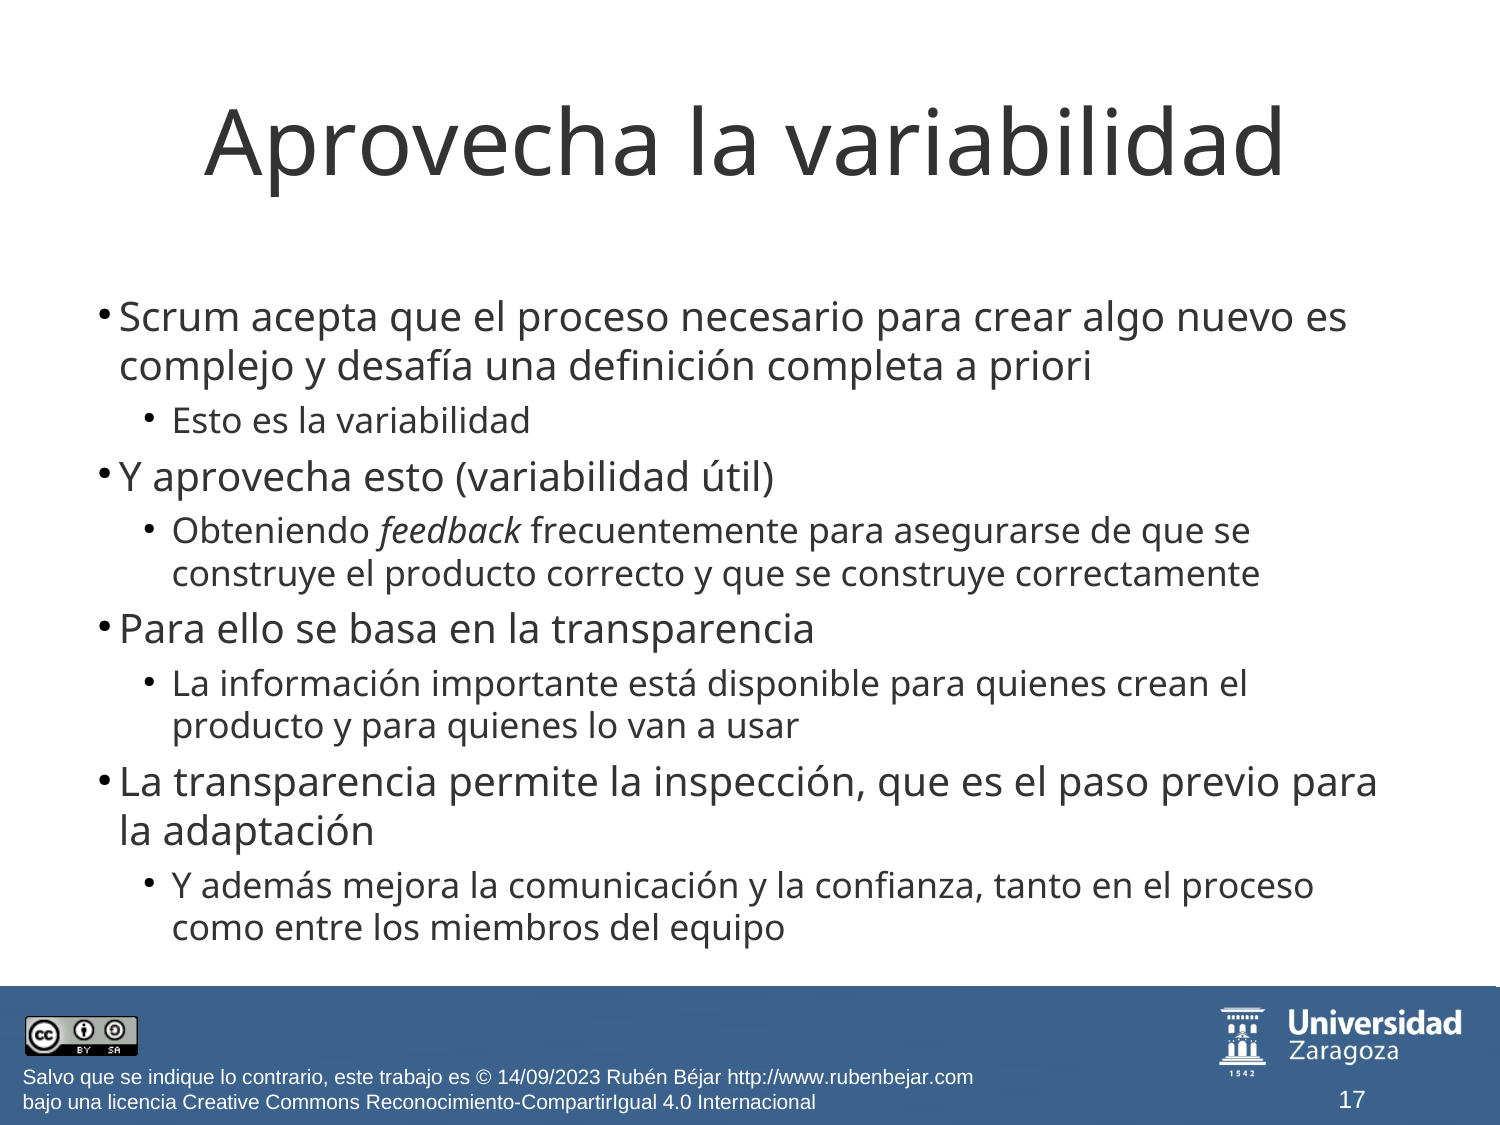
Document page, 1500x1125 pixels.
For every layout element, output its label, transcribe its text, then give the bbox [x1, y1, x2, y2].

title Aprovecha la variabilidad [74, 21, 1420, 257]
list Scrum acepta que el proceso necesario para crear algo nuevo es complejo y desafía una definición completa a priori Esto es la variabilidad Y aprovecha esto (variabilidad útil) Obteniendo feedback frecuentemente para asegurarse de que se construye el producto correcto y que se construye correctamente Para ello se basa en la transparencia La información importante está disponible para quienes crean el producto y para quienes lo van a usar La transparencia permite la inspección, que es el paso previo para la adaptación Y además mejora la comunicación y la confianza, tanto en el proceso como entre los miembros del equipo [82, 283, 1418, 957]
picture [0, 986, 1500, 1125]
